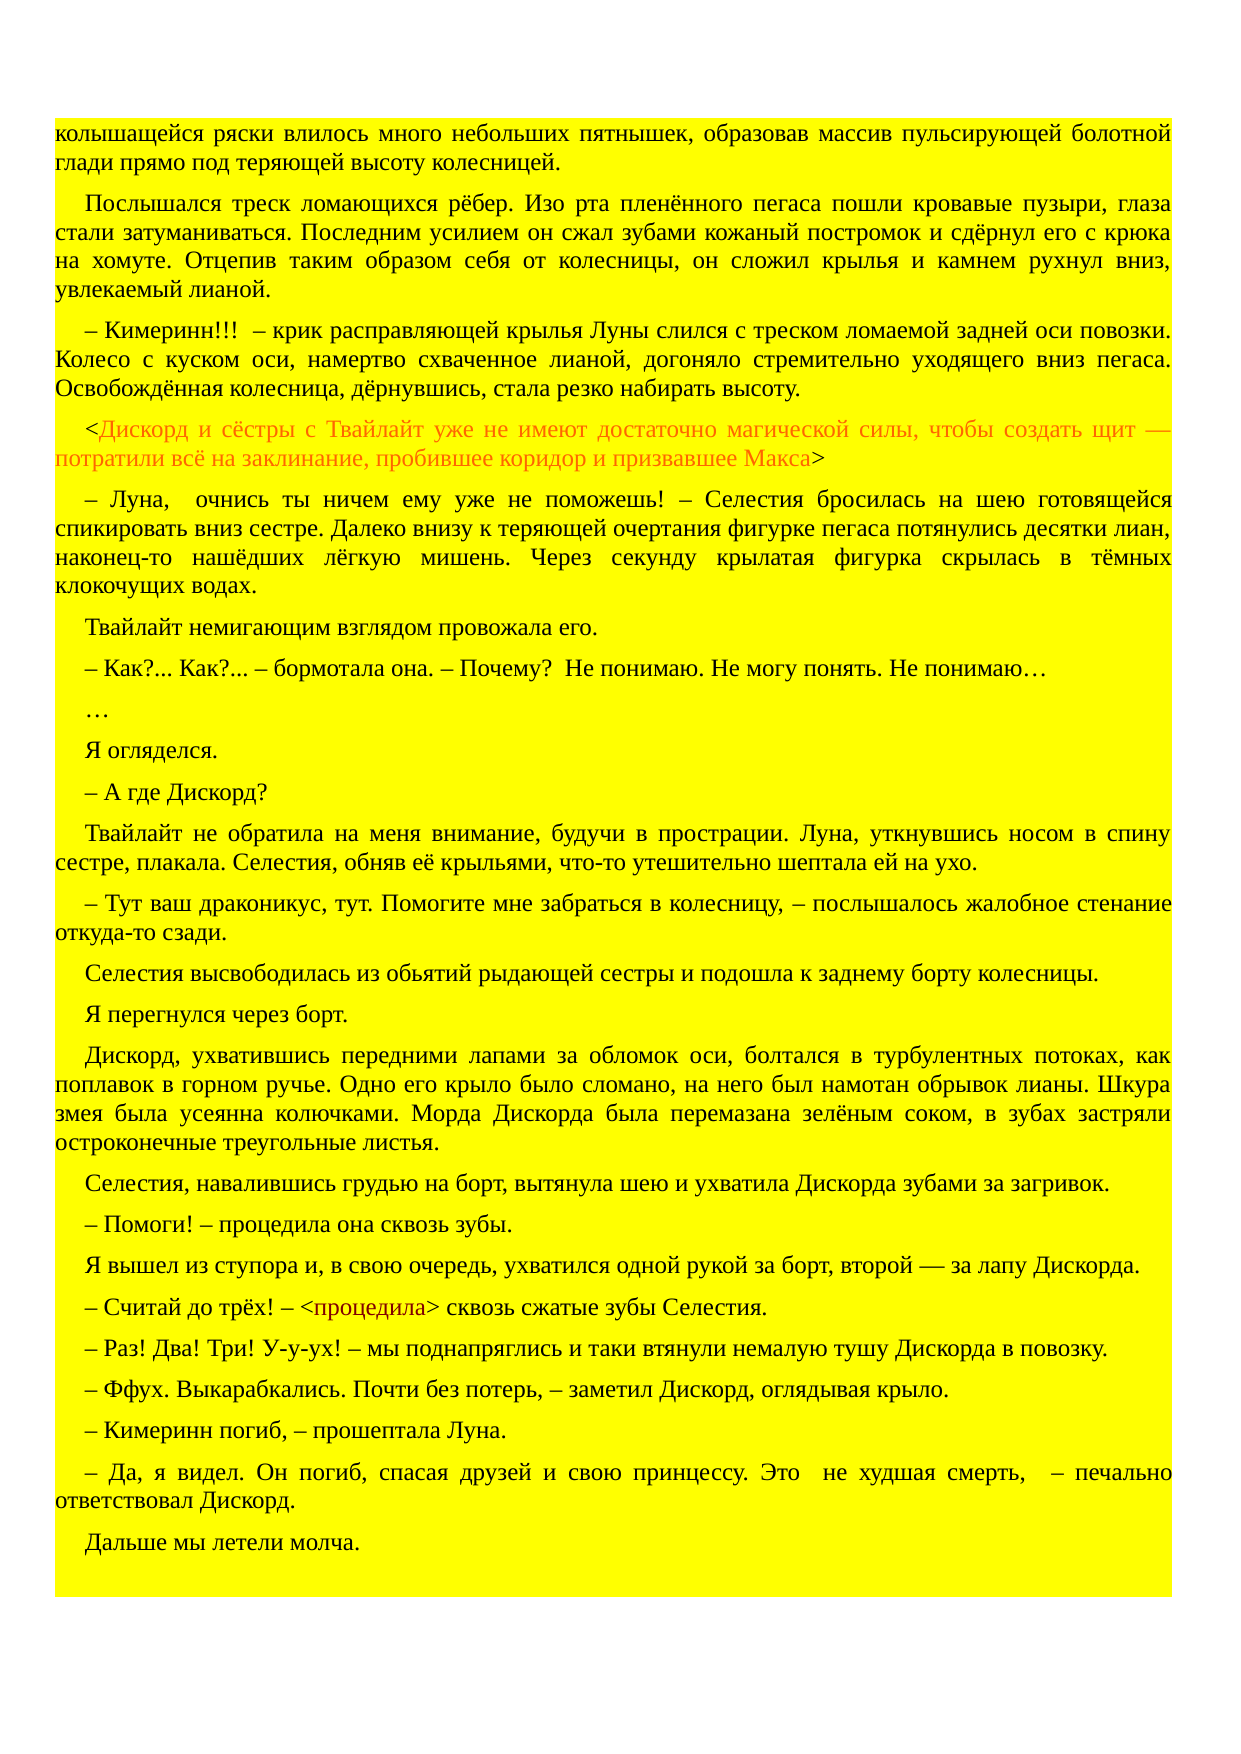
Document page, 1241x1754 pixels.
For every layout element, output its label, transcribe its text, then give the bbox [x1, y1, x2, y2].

text Дискорд, ухватившись передними лапами за обломок оси, болтался в турбулентных потоках, как поплавок в горном ручье. Одно его крыло было сломано, на него был намотан обрывок лианы. Шкура змея была усеянна колючками. Морда Дискорда была перемазана зелёным соком, в зубах застряли остроконечные треугольные листья. [55, 1041, 1172, 1156]
text … [55, 694, 1172, 723]
text Твайлайт не обратила на меня внимание, будучи в прострации. Луна, уткнувшись носом в спину сестре, плакала. Селестия, обняв её крыльями, что-то утешительно шептала ей на ухо. [55, 818, 1172, 876]
text колышащейся ряски влилось много небольших пятнышек, образовав массив пульсирующей болотной глади прямо под теряющей высоту колесницей. [55, 118, 1172, 176]
text Твайлайт немигающим взглядом провожала его. [55, 612, 1172, 641]
text Я огляделся. [55, 736, 1172, 764]
text – Ффух. Выкарабкались. Почти без потерь, – заметил Дискорд, оглядывая крыло. [55, 1374, 1172, 1403]
text – Кимеринн погиб, – прошептала Луна. [55, 1416, 1172, 1444]
text Послышался треск ломающихся рёбер. Изо рта пленённого пегаса пошли кровавые пузыри, глаза стали затуманиваться. Последним усилием он сжал зубами кожаный постромок и сдёрнул его с крюка на хомуте. Отцепив таким образом себя от колесницы, он сложил крылья и камнем рухнул вниз, увлекаемый лианой. [55, 188, 1172, 303]
text Селестия, навалившись грудью на борт, вытянула шею и ухватила Дискорда зубами за загривок. [55, 1168, 1172, 1197]
text – Считай до трёх! – <процедила> сквозь сжатые зубы Селестия. [55, 1292, 1172, 1321]
text Селестия высвободилась из обьятий рыдающей сестры и подошла к заднему борту колесницы. [55, 958, 1172, 987]
text <Дискорд и сёстры с Твайлайт уже не имеют достаточно магической силы, чтобы создать щит — потратили всё на заклинание, пробившее коридор и призвавшее Макса> [55, 414, 1172, 472]
text – А где Дискорд? [55, 777, 1172, 806]
text – Да, я видел. Он погиб, спасая друзей и свою принцессу. Это не худшая смерть, – печально ответствовал Дискорд. [55, 1457, 1172, 1514]
text – Тут ваш драконикус, тут. Помогите мне забраться в колесницу, – послышалось жалобное стенание откуда-то сзади. [55, 888, 1172, 946]
text Дальше мы летели молча. [55, 1527, 1172, 1556]
text – Как?... Как?... – бормотала она. – Почему? Не понимаю. Не могу понять. Не понимаю… [55, 653, 1172, 682]
text Я вышел из ступора и, в свою очередь, ухватился одной рукой за борт, второй — за лапу Дискорда. [55, 1251, 1172, 1279]
text Я перегнулся через борт. [55, 999, 1172, 1028]
text – Луна, очнись ты ничем ему уже не поможешь! – Селестия бросилась на шею готовящейся спикировать вниз сестре. Далеко внизу к теряющей очертания фигурке пегаса потянулись десятки лиан, наконец-то нашёдших лёгкую мишень. Через секунду крылатая фигурка скрылась в тёмных клокочущих водах. [55, 484, 1172, 599]
text – Помоги! – процедила она сквозь зубы. [55, 1209, 1172, 1238]
text – Раз! Два! Три! У-у-ух! – мы поднапряглись и таки втянули немалую тушу Дискорда в повозку. [55, 1333, 1172, 1362]
text – Кимеринн!!! – крик расправляющей крылья Луны слился с треском ломаемой задней оси повозки. Колесо с куском оси, намертво схваченное лианой, догоняло стремительно уходящего вниз пегаса. Освобождённая колесница, дёрнувшись, стала резко набирать высоту. [55, 316, 1172, 402]
